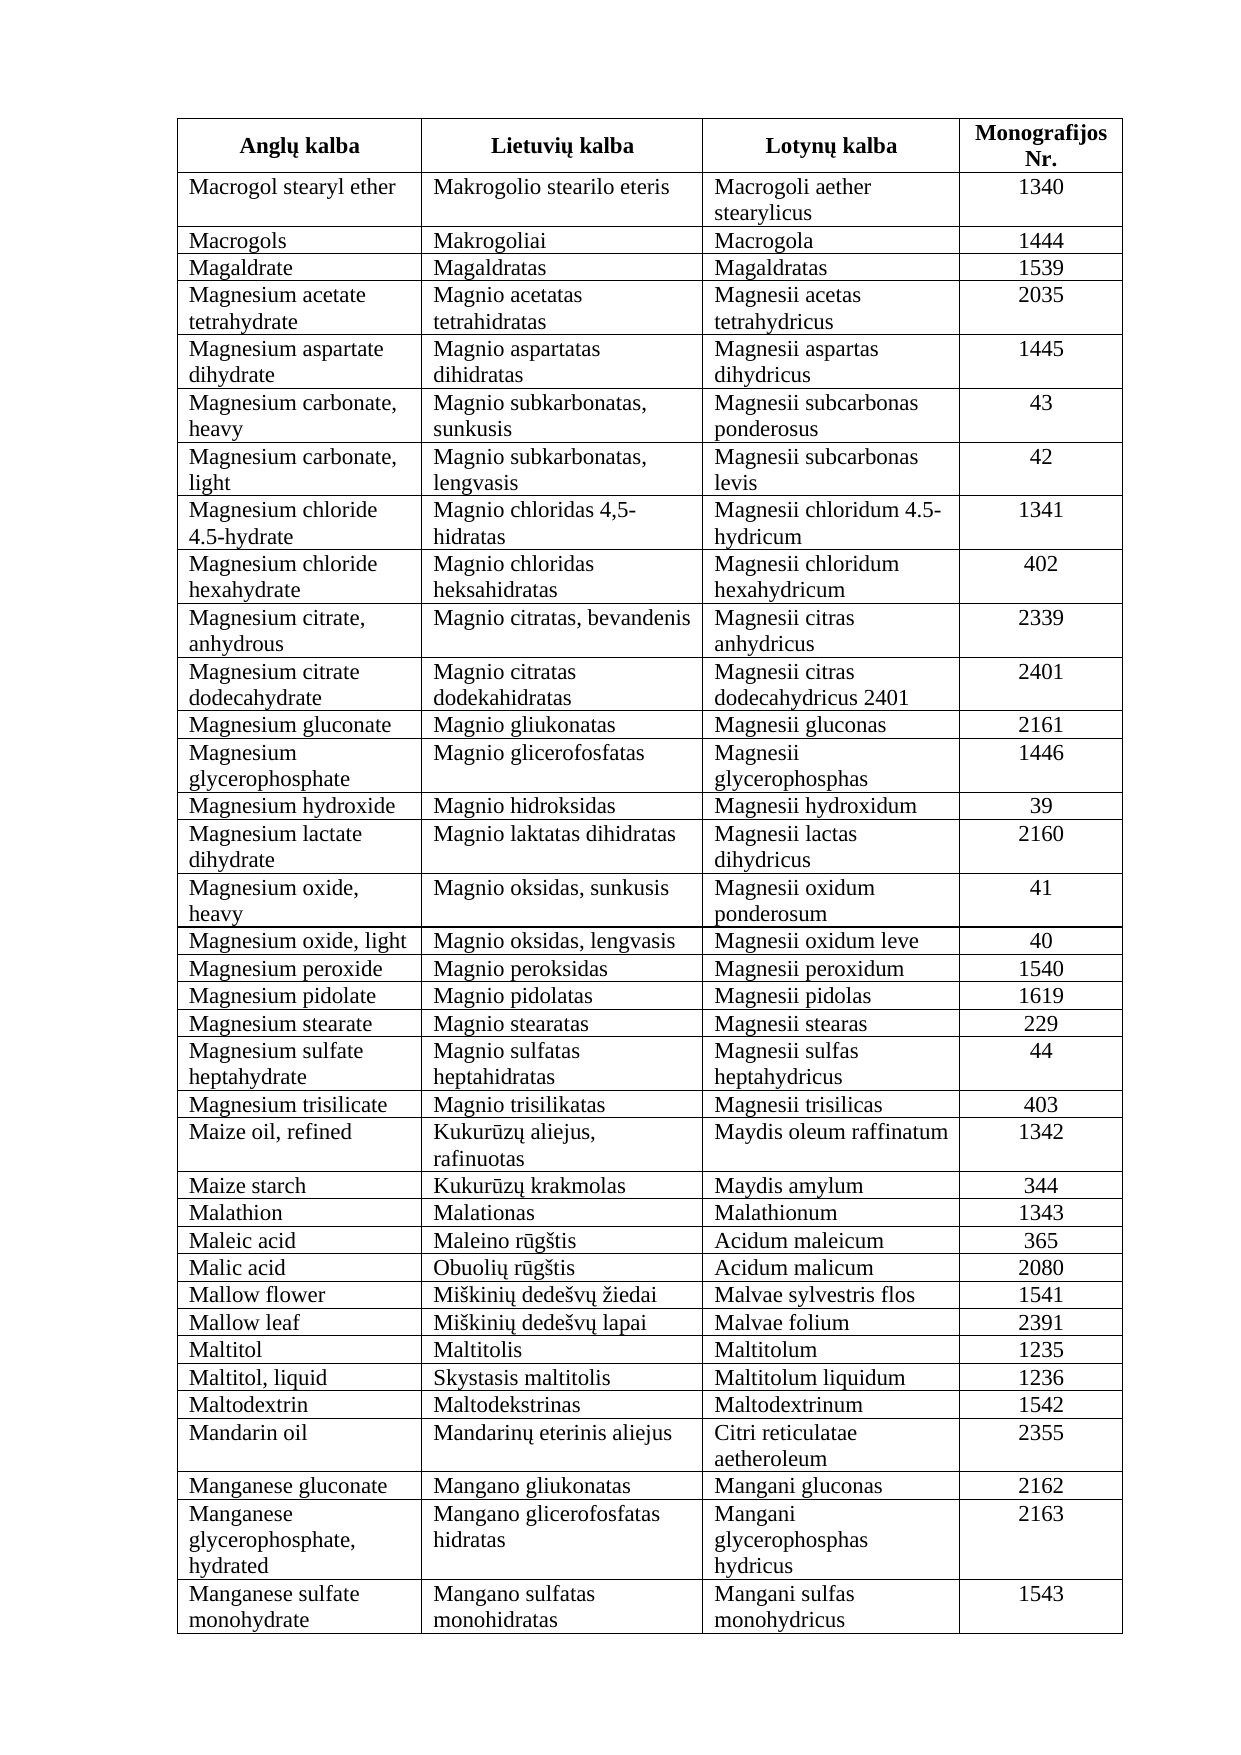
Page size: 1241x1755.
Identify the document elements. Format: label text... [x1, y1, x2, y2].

table_header Monografijos Nr. [960, 119, 1122, 172]
table_cell 1341 [960, 496, 1122, 549]
table_cell Kukurūzų krakmolas [422, 1172, 702, 1198]
table_cell Magnesii chloridum hexahydricum [703, 550, 959, 603]
table_cell Magnio subkarbonatas, lengvasis [422, 443, 702, 495]
table_cell Kukurūzų aliejus, rafinuotas [422, 1118, 702, 1171]
table_cell 41 [960, 874, 1122, 926]
table_cell 229 [960, 1010, 1122, 1036]
table_cell Magnesii acetas tetrahydricus [703, 281, 959, 334]
table_cell Skystasis maltitolis [422, 1364, 702, 1390]
table_cell Magaldratas [422, 254, 702, 280]
table_cell 1343 [960, 1199, 1122, 1226]
table_cell Obuolių rūgštis [422, 1254, 702, 1281]
table_cell 40 [960, 928, 1122, 954]
table_cell Macrogoli aether stearylicus [703, 173, 959, 226]
table_cell Maltitolum [703, 1336, 959, 1363]
table_cell 1542 [960, 1391, 1122, 1417]
table_cell Maleino rūgštis [422, 1227, 702, 1253]
table_cell Magnesium glycerophosphate [178, 739, 421, 792]
table_cell Maleic acid [178, 1227, 421, 1253]
table_cell 1342 [960, 1118, 1122, 1171]
table_cell Magnesii pidolas [703, 982, 959, 1009]
table_cell Magnesii hydroxidum [703, 793, 959, 819]
table_cell 1444 [960, 227, 1122, 253]
table_cell Magnesium gluconate [178, 711, 421, 738]
table_cell Mangano sulfatas monohidratas [422, 1580, 702, 1632]
table_cell Maltitolis [422, 1336, 702, 1363]
table_cell Magnesii trisilicas [703, 1091, 959, 1117]
table_cell Miškinių dedešvų žiedai [422, 1282, 702, 1308]
table_cell Mandarinų eterinis aliejus [422, 1419, 702, 1471]
table_cell 2160 [960, 820, 1122, 873]
table_cell Magnesium citrate, anhydrous [178, 604, 421, 657]
table_cell Maltitolum liquidum [703, 1364, 959, 1390]
table_cell Acidum maleicum [703, 1227, 959, 1253]
table_cell 2163 [960, 1500, 1122, 1579]
table_cell Maltodekstrinas [422, 1391, 702, 1417]
table_cell Maydis oleum raffinatum [703, 1118, 959, 1171]
table_cell Magnesium acetate tetrahydrate [178, 281, 421, 334]
table_cell Magnesii gluconas [703, 711, 959, 738]
table_cell Magnio citratas dodekahidratas [422, 658, 702, 710]
table_cell Macrogola [703, 227, 959, 253]
table_cell Magnio chloridas 4,5-hidratas [422, 496, 702, 549]
table_cell Magnio laktatas dihidratas [422, 820, 702, 873]
table_cell Magnesii oxidum leve [703, 928, 959, 954]
table_cell Manganese glycerophosphate, hydrated [178, 1500, 421, 1579]
table_cell Magnesii peroxidum [703, 955, 959, 981]
table_cell Malvae sylvestris flos [703, 1282, 959, 1308]
table_cell Mangani sulfas monohydricus [703, 1580, 959, 1632]
table_cell Magnesii glycerophosphas [703, 739, 959, 792]
table_cell Magnesium carbonate, heavy [178, 389, 421, 442]
table_cell Malathionum [703, 1199, 959, 1226]
table_cell Magnio citratas, bevandenis [422, 604, 702, 657]
table_cell Maltitol [178, 1336, 421, 1363]
table_header Lietuvių kalba [422, 119, 702, 172]
table_cell 39 [960, 793, 1122, 819]
table_cell Acidum malicum [703, 1254, 959, 1281]
table_cell Manganese gluconate [178, 1472, 421, 1499]
table_cell 2080 [960, 1254, 1122, 1281]
table_cell Magnio trisilikatas [422, 1091, 702, 1117]
table_cell Magnio stearatas [422, 1010, 702, 1036]
table_cell 365 [960, 1227, 1122, 1253]
table_cell Magnesii citras dodecahydricus 2401 [703, 658, 959, 710]
table_cell Magnesium citrate dodecahydrate [178, 658, 421, 710]
table_cell 44 [960, 1037, 1122, 1090]
table_cell Maltitol, liquid [178, 1364, 421, 1390]
table_cell Mangani gluconas [703, 1472, 959, 1499]
table_cell Makrogoliai [422, 227, 702, 253]
table_cell Maltodextrin [178, 1391, 421, 1417]
table_cell Malationas [422, 1199, 702, 1226]
table_cell Miškinių dedešvų lapai [422, 1309, 702, 1335]
table_header Anglų kalba [178, 119, 421, 172]
table_cell Magnio gliukonatas [422, 711, 702, 738]
table_cell Maydis amylum [703, 1172, 959, 1198]
table_cell Mandarin oil [178, 1419, 421, 1471]
table_cell Magnesii citras anhydricus [703, 604, 959, 657]
table_cell Magnesii stearas [703, 1010, 959, 1036]
table_cell 2162 [960, 1472, 1122, 1499]
table_cell Mallow flower [178, 1282, 421, 1308]
table_cell Malathion [178, 1199, 421, 1226]
table_cell 1539 [960, 254, 1122, 280]
table_cell Magnesium oxide, heavy [178, 874, 421, 926]
table_cell Magnesium carbonate, light [178, 443, 421, 495]
table_cell Magnio chloridas heksahidratas [422, 550, 702, 603]
table_cell Malic acid [178, 1254, 421, 1281]
table_cell Macrogols [178, 227, 421, 253]
table_cell Mangano gliukonatas [422, 1472, 702, 1499]
table_cell Mallow leaf [178, 1309, 421, 1335]
table_cell 1543 [960, 1580, 1122, 1632]
table_cell Magnesii chloridum 4.5-hydricum [703, 496, 959, 549]
table_cell Magnio acetatas tetrahidratas [422, 281, 702, 334]
table_cell Magnio oksidas, lengvasis [422, 928, 702, 954]
table_cell 2339 [960, 604, 1122, 657]
table_cell Mangano glicerofosfatas hidratas [422, 1500, 702, 1579]
table_cell Maize oil, refined [178, 1118, 421, 1171]
table_cell Magnesium pidolate [178, 982, 421, 1009]
table_cell Magnesii subcarbonas ponderosus [703, 389, 959, 442]
table_cell Magnesii subcarbonas levis [703, 443, 959, 495]
table_cell Magnio aspartatas dihidratas [422, 335, 702, 388]
table_cell 2035 [960, 281, 1122, 334]
table_cell Magnio peroksidas [422, 955, 702, 981]
table_cell Maltodextrinum [703, 1391, 959, 1417]
table_cell 1619 [960, 982, 1122, 1009]
table_cell Magnesium chloride 4.5-hydrate [178, 496, 421, 549]
table_cell 2161 [960, 711, 1122, 738]
table_cell Magnesium chloride hexahydrate [178, 550, 421, 603]
table_cell 344 [960, 1172, 1122, 1198]
table_cell Mangani glycerophosphas hydricus [703, 1500, 959, 1579]
table_cell Magnesium oxide, light [178, 928, 421, 954]
table_cell 1540 [960, 955, 1122, 981]
table_cell Manganese sulfate monohydrate [178, 1580, 421, 1632]
table_cell 2401 [960, 658, 1122, 710]
table_cell Citri reticulatae aetheroleum [703, 1419, 959, 1471]
table_cell Magaldrate [178, 254, 421, 280]
table_cell 1340 [960, 173, 1122, 226]
table_cell 1541 [960, 1282, 1122, 1308]
table_cell Magnesii sulfas heptahydricus [703, 1037, 959, 1090]
table_cell 42 [960, 443, 1122, 495]
table_cell Magnesium stearate [178, 1010, 421, 1036]
table_cell Makrogolio stearilo eteris [422, 173, 702, 226]
table_cell Magnesium sulfate heptahydrate [178, 1037, 421, 1090]
table_cell Maize starch [178, 1172, 421, 1198]
table_cell Magnio glicerofosfatas [422, 739, 702, 792]
table_cell Magaldratas [703, 254, 959, 280]
table_cell Macrogol stearyl ether [178, 173, 421, 226]
table_cell Magnesii lactas dihydricus [703, 820, 959, 873]
table_cell 403 [960, 1091, 1122, 1117]
table_cell Magnio hidroksidas [422, 793, 702, 819]
table_cell 2391 [960, 1309, 1122, 1335]
table_header Lotynų kalba [703, 119, 959, 172]
table_cell Magnesium hydroxide [178, 793, 421, 819]
table_cell Magnesium lactate dihydrate [178, 820, 421, 873]
table_cell Malvae folium [703, 1309, 959, 1335]
table_cell Magnesium peroxide [178, 955, 421, 981]
table_cell Magnesium aspartate dihydrate [178, 335, 421, 388]
table_cell Magnio subkarbonatas, sunkusis [422, 389, 702, 442]
table_cell 2355 [960, 1419, 1122, 1471]
table_cell 1235 [960, 1336, 1122, 1363]
table_cell Magnio sulfatas heptahidratas [422, 1037, 702, 1090]
table_cell 1236 [960, 1364, 1122, 1390]
table_cell Magnio pidolatas [422, 982, 702, 1009]
table_cell 402 [960, 550, 1122, 603]
table_cell Magnesium trisilicate [178, 1091, 421, 1117]
table_cell Magnio oksidas, sunkusis [422, 874, 702, 926]
table_cell 1446 [960, 739, 1122, 792]
table_cell Magnesii aspartas dihydricus [703, 335, 959, 388]
table_cell Magnesii oxidum ponderosum [703, 874, 959, 926]
table_cell 1445 [960, 335, 1122, 388]
table_cell 43 [960, 389, 1122, 442]
